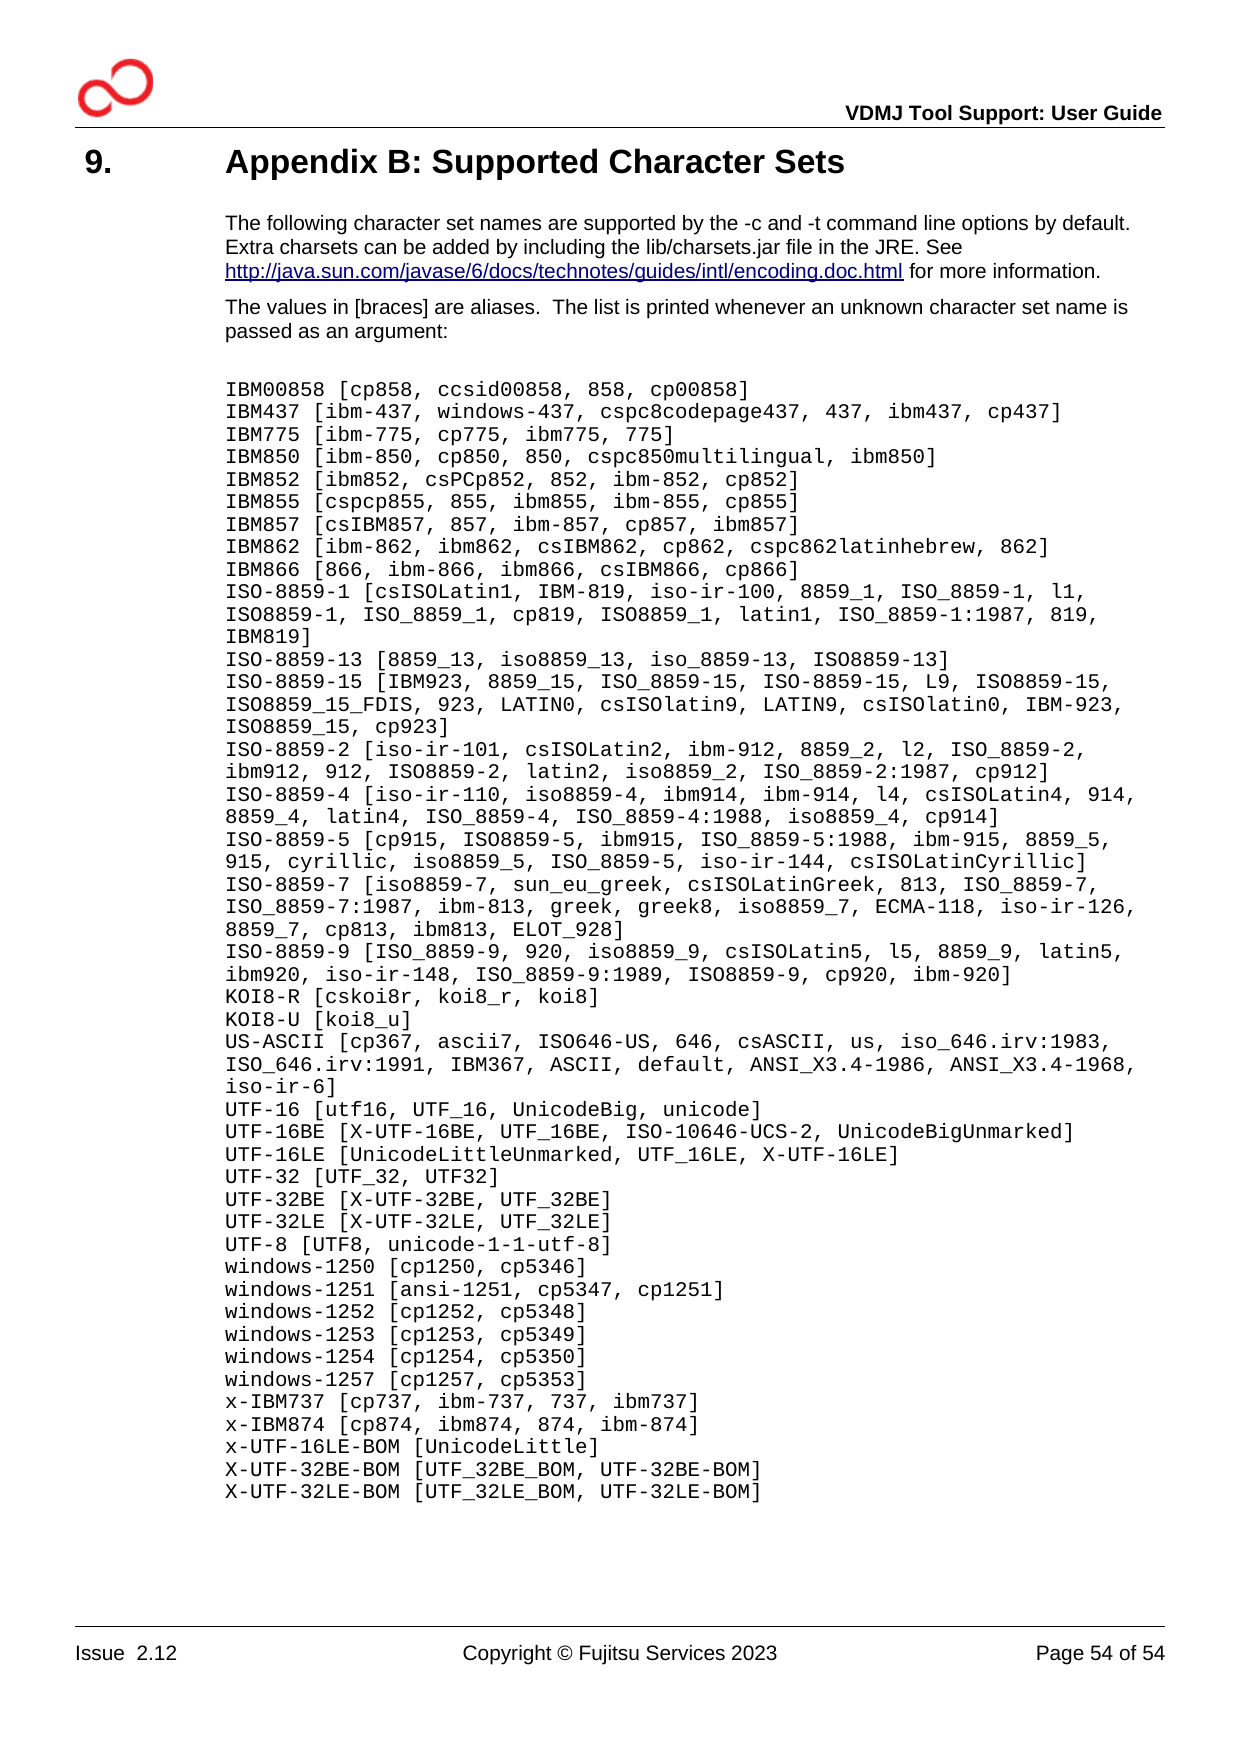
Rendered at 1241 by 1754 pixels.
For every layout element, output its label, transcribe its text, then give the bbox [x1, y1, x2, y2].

text UTF-32LE [X-UTF-32LE, UTF_32LE] [225, 1211, 1165, 1233]
text IBM00858 [cp858, ccsid00858, 858, cp00858] [225, 378, 1165, 401]
text windows-1252 [cp1252, cp5348] [225, 1301, 1165, 1323]
text ISO-8859-13 [8859_13, iso8859_13, iso_8859-13, ISO8859-13] [225, 648, 1165, 671]
text ISO-8859-9 [ISO_8859-9, 920, iso8859_9, csISOLatin5, l5, 8859_9, latin5, ibm920, iso-ir-148, ISO_8859-9:1989, ISO8859-9, cp920, ibm-920] [225, 941, 1165, 986]
text IBM775 [ibm-775, cp775, ibm775, 775] [225, 423, 1165, 446]
text The values in [braces] are aliases. The list is printed whenever an unknown character set name is passed as an argument: [225, 295, 1165, 343]
text IBM437 [ibm-437, windows-437, cspc8codepage437, 437, ibm437, cp437] [225, 401, 1165, 423]
text US-ASCII [cp367, ascii7, ISO646-US, 646, csASCII, us, iso_646.irv:1983, ISO_646.irv:1991, IBM367, ASCII, default, ANSI_X3.4-1986, ANSI_X3.4-1968, iso-ir-6] [225, 1031, 1165, 1098]
text UTF-16 [utf16, UTF_16, UnicodeBig, unicode] [225, 1098, 1165, 1121]
subtitle Appendix B: Supported Character Sets [75, 143, 1165, 181]
text IBM852 [ibm852, csPCp852, 852, ibm-852, cp852] [225, 468, 1165, 491]
text windows-1253 [cp1253, cp5349] [225, 1323, 1165, 1346]
text x-IBM737 [cp737, ibm-737, 737, ibm737] [225, 1391, 1165, 1413]
text IBM862 [ibm-862, ibm862, csIBM862, cp862, cspc862latinhebrew, 862] [225, 536, 1165, 558]
text UTF-16BE [X-UTF-16BE, UTF_16BE, ISO-10646-UCS-2, UnicodeBigUnmarked] [225, 1121, 1165, 1143]
text IBM855 [cspcp855, 855, ibm855, ibm-855, cp855] [225, 491, 1165, 513]
text windows-1257 [cp1257, cp5353] [225, 1368, 1165, 1391]
text IBM850 [ibm-850, cp850, 850, cspc850multilingual, ibm850] [225, 446, 1165, 468]
text IBM866 [866, ibm-866, ibm866, csIBM866, cp866] [225, 558, 1165, 581]
text windows-1254 [cp1254, cp5350] [225, 1346, 1165, 1368]
text ISO-8859-1 [csISOLatin1, IBM-819, iso-ir-100, 8859_1, ISO_8859-1, l1, ISO8859-1, ISO_8859_1, cp819, ISO8859_1, latin1, ISO_8859-1:1987, 819, IBM819] [225, 581, 1165, 648]
text ISO-8859-15 [IBM923, 8859_15, ISO_8859-15, ISO-8859-15, L9, ISO8859-15, ISO8859_15_FDIS, 923, LATIN0, csISOlatin9, LATIN9, csISOlatin0, IBM-923, ISO8859_15, cp923] [225, 671, 1165, 738]
text UTF-8 [UTF8, unicode-1-1-utf-8] [225, 1233, 1165, 1256]
picture [78, 52, 153, 127]
text X-UTF-32BE-BOM [UTF_32BE_BOM, UTF-32BE-BOM] [225, 1458, 1165, 1481]
text UTF-16LE [UnicodeLittleUnmarked, UTF_16LE, X-UTF-16LE] [225, 1143, 1165, 1166]
text windows-1250 [cp1250, cp5346] [225, 1256, 1165, 1278]
text ISO-8859-4 [iso-ir-110, iso8859-4, ibm914, ibm-914, l4, csISOLatin4, 914, 8859_4, latin4, ISO_8859-4, ISO_8859-4:1988, iso8859_4, cp914] [225, 783, 1165, 828]
text KOI8-R [cskoi8r, koi8_r, koi8] [225, 986, 1165, 1008]
text x-UTF-16LE-BOM [UnicodeLittle] [225, 1436, 1165, 1458]
text windows-1251 [ansi-1251, cp5347, cp1251] [225, 1278, 1165, 1301]
text x-IBM874 [cp874, ibm874, 874, ibm-874] [225, 1413, 1165, 1436]
text X-UTF-32LE-BOM [UTF_32LE_BOM, UTF-32LE-BOM] [225, 1481, 1165, 1503]
text ISO-8859-5 [cp915, ISO8859-5, ibm915, ISO_8859-5:1988, ibm-915, 8859_5, 915, cyrillic, iso8859_5, ISO_8859-5, iso-ir-144, csISOLatinCyrillic] [225, 828, 1165, 873]
text UTF-32 [UTF_32, UTF32] [225, 1166, 1165, 1188]
text IBM857 [csIBM857, 857, ibm-857, cp857, ibm857] [225, 513, 1165, 536]
text The following character set names are supported by the -c and -t command line options by default. Extra charsets can be added by including the lib/charsets.jar file in the JRE. See http://java.sun.com/javase/6/docs/technotes/guides/intl/encoding.doc.html for more information. [225, 211, 1165, 283]
text KOI8-U [koi8_u] [225, 1008, 1165, 1031]
text ISO-8859-7 [iso8859-7, sun_eu_greek, csISOLatinGreek, 813, ISO_8859-7, ISO_8859-7:1987, ibm-813, greek, greek8, iso8859_7, ECMA-118, iso-ir-126, 8859_7, cp813, ibm813, ELOT_928] [225, 873, 1165, 941]
text UTF-32BE [X-UTF-32BE, UTF_32BE] [225, 1188, 1165, 1211]
text ISO-8859-2 [iso-ir-101, csISOLatin2, ibm-912, 8859_2, l2, ISO_8859-2, ibm912, 912, ISO8859-2, latin2, iso8859_2, ISO_8859-2:1987, cp912] [225, 738, 1165, 783]
